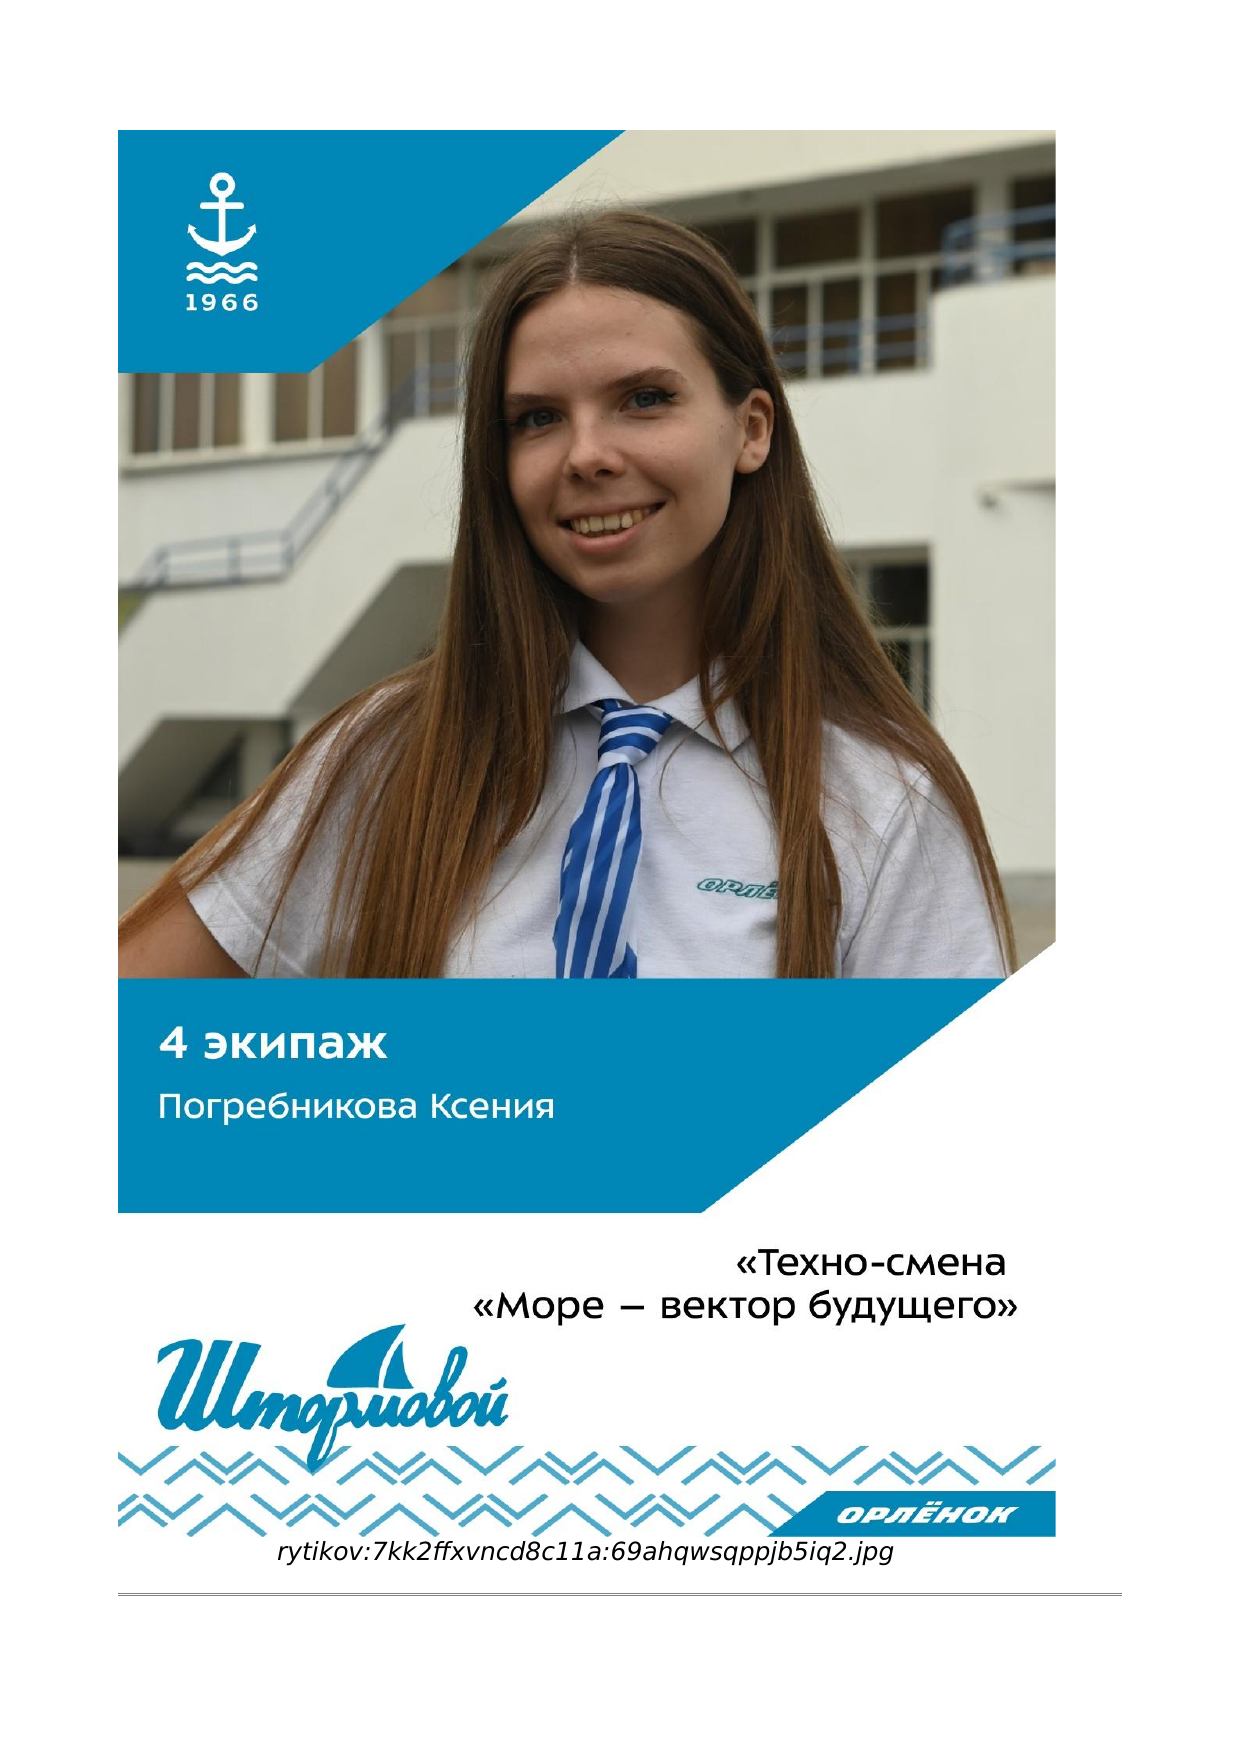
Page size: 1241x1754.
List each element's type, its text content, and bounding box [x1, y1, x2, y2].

picture [246, 1098, 266, 1118]
picture [260, 1033, 285, 1059]
picture [347, 1033, 387, 1059]
picture [837, 1506, 917, 1525]
picture [378, 1098, 417, 1118]
picture [269, 1092, 288, 1118]
picture [222, 294, 237, 311]
picture [118, 130, 1056, 1537]
picture [232, 1033, 256, 1059]
picture [184, 1098, 205, 1118]
picture [186, 260, 258, 284]
picture [314, 1098, 333, 1118]
picture [470, 1098, 510, 1118]
picture [291, 1098, 310, 1118]
picture [160, 1094, 181, 1118]
picture [290, 1033, 314, 1059]
picture [159, 1026, 187, 1059]
picture [187, 172, 256, 256]
picture [514, 1098, 554, 1118]
picture [243, 293, 258, 311]
picture [208, 1098, 243, 1125]
picture [451, 1098, 467, 1118]
picture [187, 294, 196, 311]
picture [432, 1094, 452, 1118]
picture [202, 294, 216, 311]
picture [204, 1033, 227, 1059]
picture [355, 1098, 375, 1118]
text rytikov:7kk2ffxvncd8c11a:69ahqwsqppjb5iq2.jpg [118, 1537, 1056, 1566]
picture [913, 1500, 1018, 1524]
picture [319, 1033, 343, 1059]
picture [337, 1098, 354, 1118]
